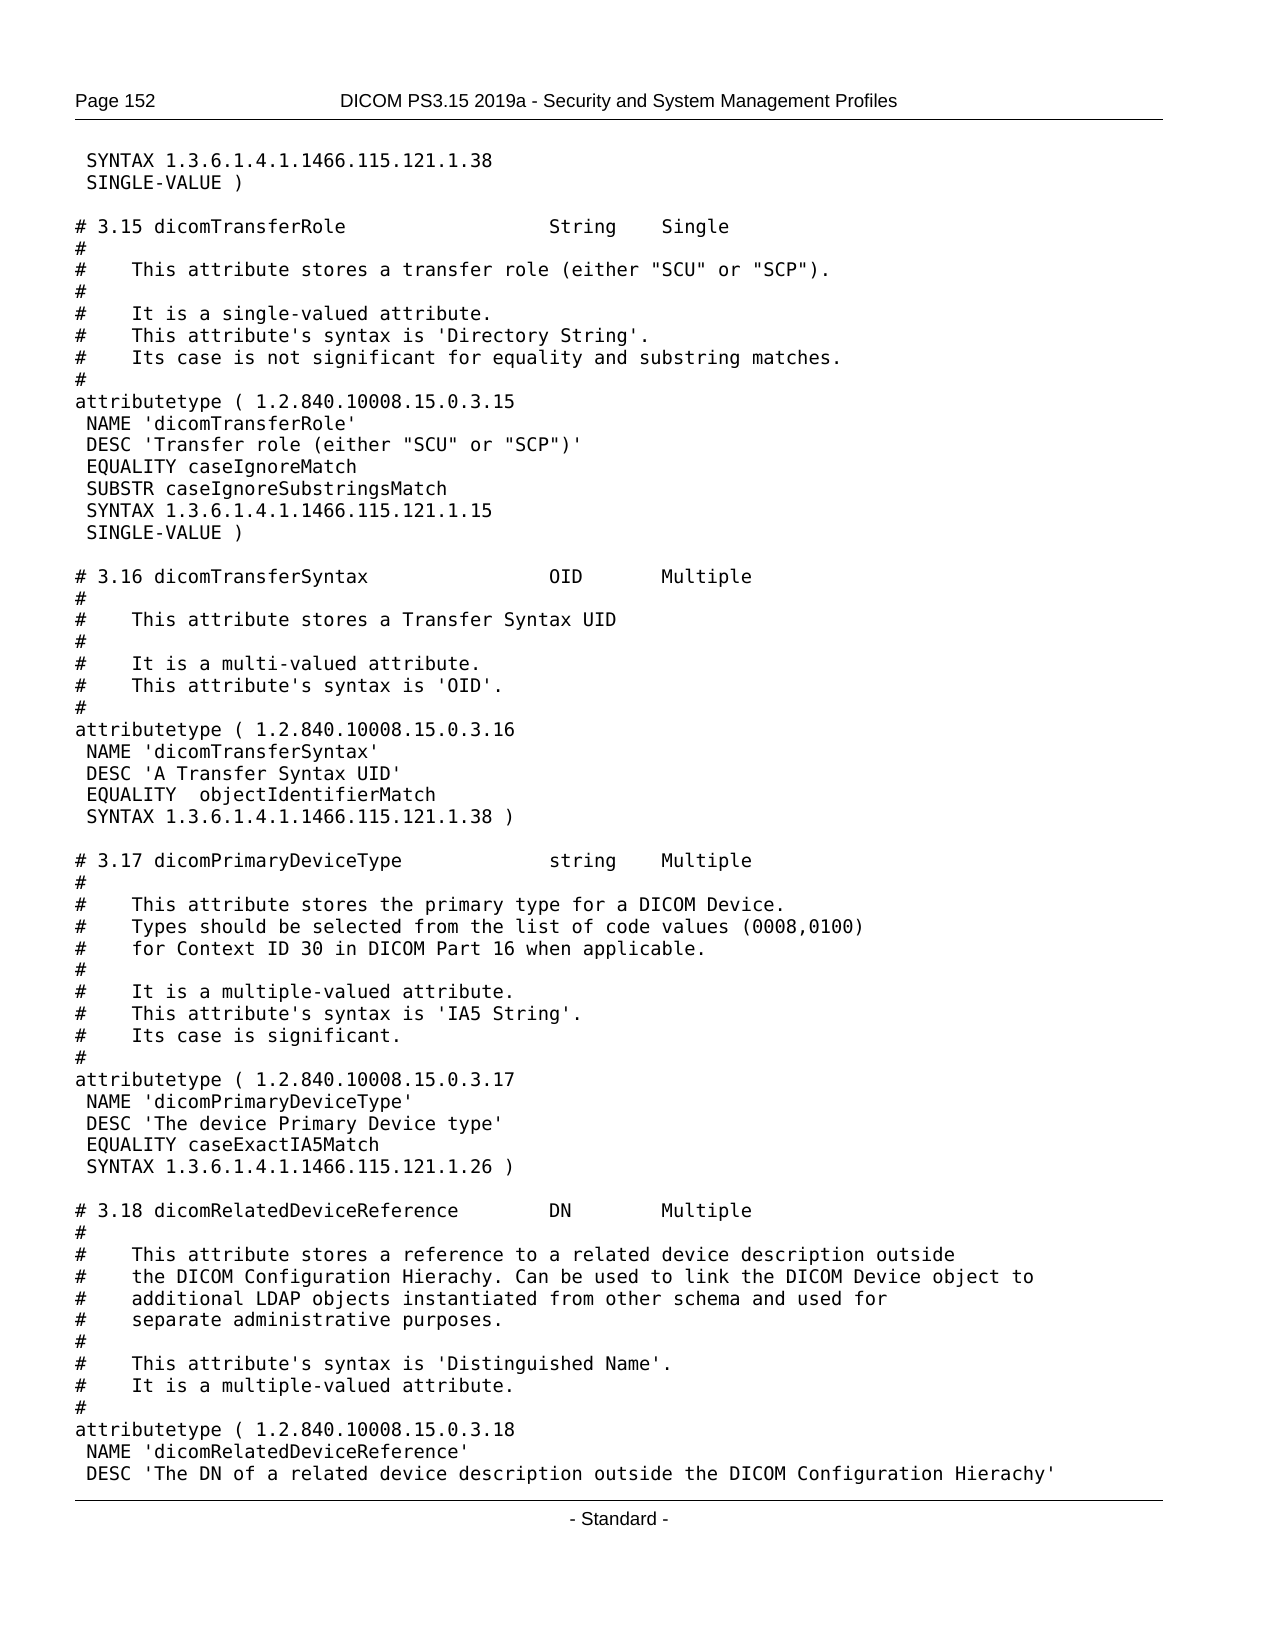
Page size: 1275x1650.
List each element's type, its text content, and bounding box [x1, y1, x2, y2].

text SYNTAX 1.3.6.1.4.1.1466.115.121.1.38 SINGLE-VALUE ) # 3.15 dicomTransferRole String Single # # This attribute stores a transfer role (either "SCU" or "SCP"). # # It is a single-valued attribute. # This attribute's syntax is 'Directory String'. # Its case is not significant for equality and substring matches. # attributetype ( 1.2.840.10008.15.0.3.15 NAME 'dicomTransferRole' DESC 'Transfer role (either "SCU" or "SCP")' EQUALITY caseIgnoreMatch SUBSTR caseIgnoreSubstringsMatch SYNTAX 1.3.6.1.4.1.1466.115.121.1.15 SINGLE-VALUE ) # 3.16 dicomTransferSyntax OID Multiple # # This attribute stores a Transfer Syntax UID # # It is a multi-valued attribute. # This attribute's syntax is 'OID'. # attributetype ( 1.2.840.10008.15.0.3.16 NAME 'dicomTransferSyntax' DESC 'A Transfer Syntax UID' EQUALITY objectIdentifierMatch SYNTAX 1.3.6.1.4.1.1466.115.121.1.38 ) # 3.17 dicomPrimaryDeviceType string Multiple # # This attribute stores the primary type for a DICOM Device. # Types should be selected from the list of code values (0008,0100) # for Context ID 30 in DICOM Part 16 when applicable. # # It is a multiple-valued attribute. # This attribute's syntax is 'IA5 String'. # Its case is significant. # attributetype ( 1.2.840.10008.15.0.3.17 NAME 'dicomPrimaryDeviceType' DESC 'The device Primary Device type' EQUALITY caseExactIA5Match SYNTAX 1.3.6.1.4.1.1466.115.121.1.26 ) # 3.18 dicomRelatedDeviceReference DN Multiple # # This attribute stores a reference to a related device description outside # the DICOM Configuration Hierachy. Can be used to link the DICOM Device object to # additional LDAP objects instantiated from other schema and used for # separate administrative purposes. # # This attribute's syntax is 'Distinguished Name'. # It is a multiple-valued attribute. # attributetype ( 1.2.840.10008.15.0.3.18 NAME 'dicomRelatedDeviceReference' DESC 'The DN of a related device description outside the DICOM Configuration Hierachy' [75, 150, 1162, 1484]
